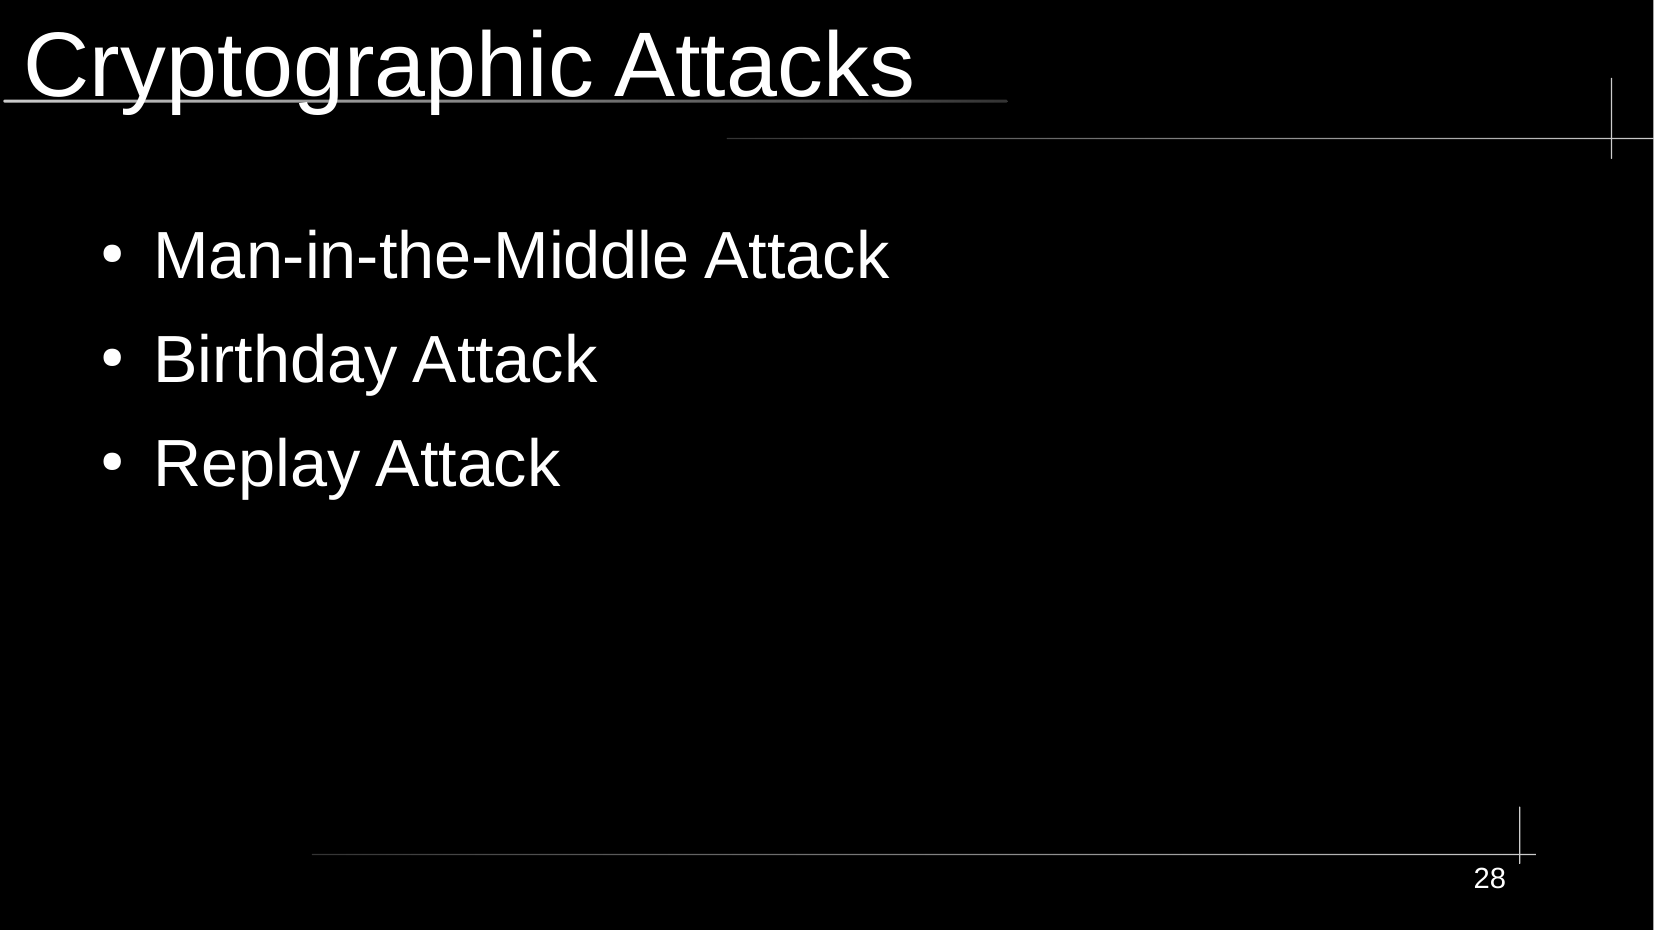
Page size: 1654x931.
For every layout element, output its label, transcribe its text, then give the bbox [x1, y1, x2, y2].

title Cryptographic Attacks [23, 11, 1589, 119]
list Man-in-the-Middle Attack Birthday Attack Replay Attack [82, 217, 1571, 906]
